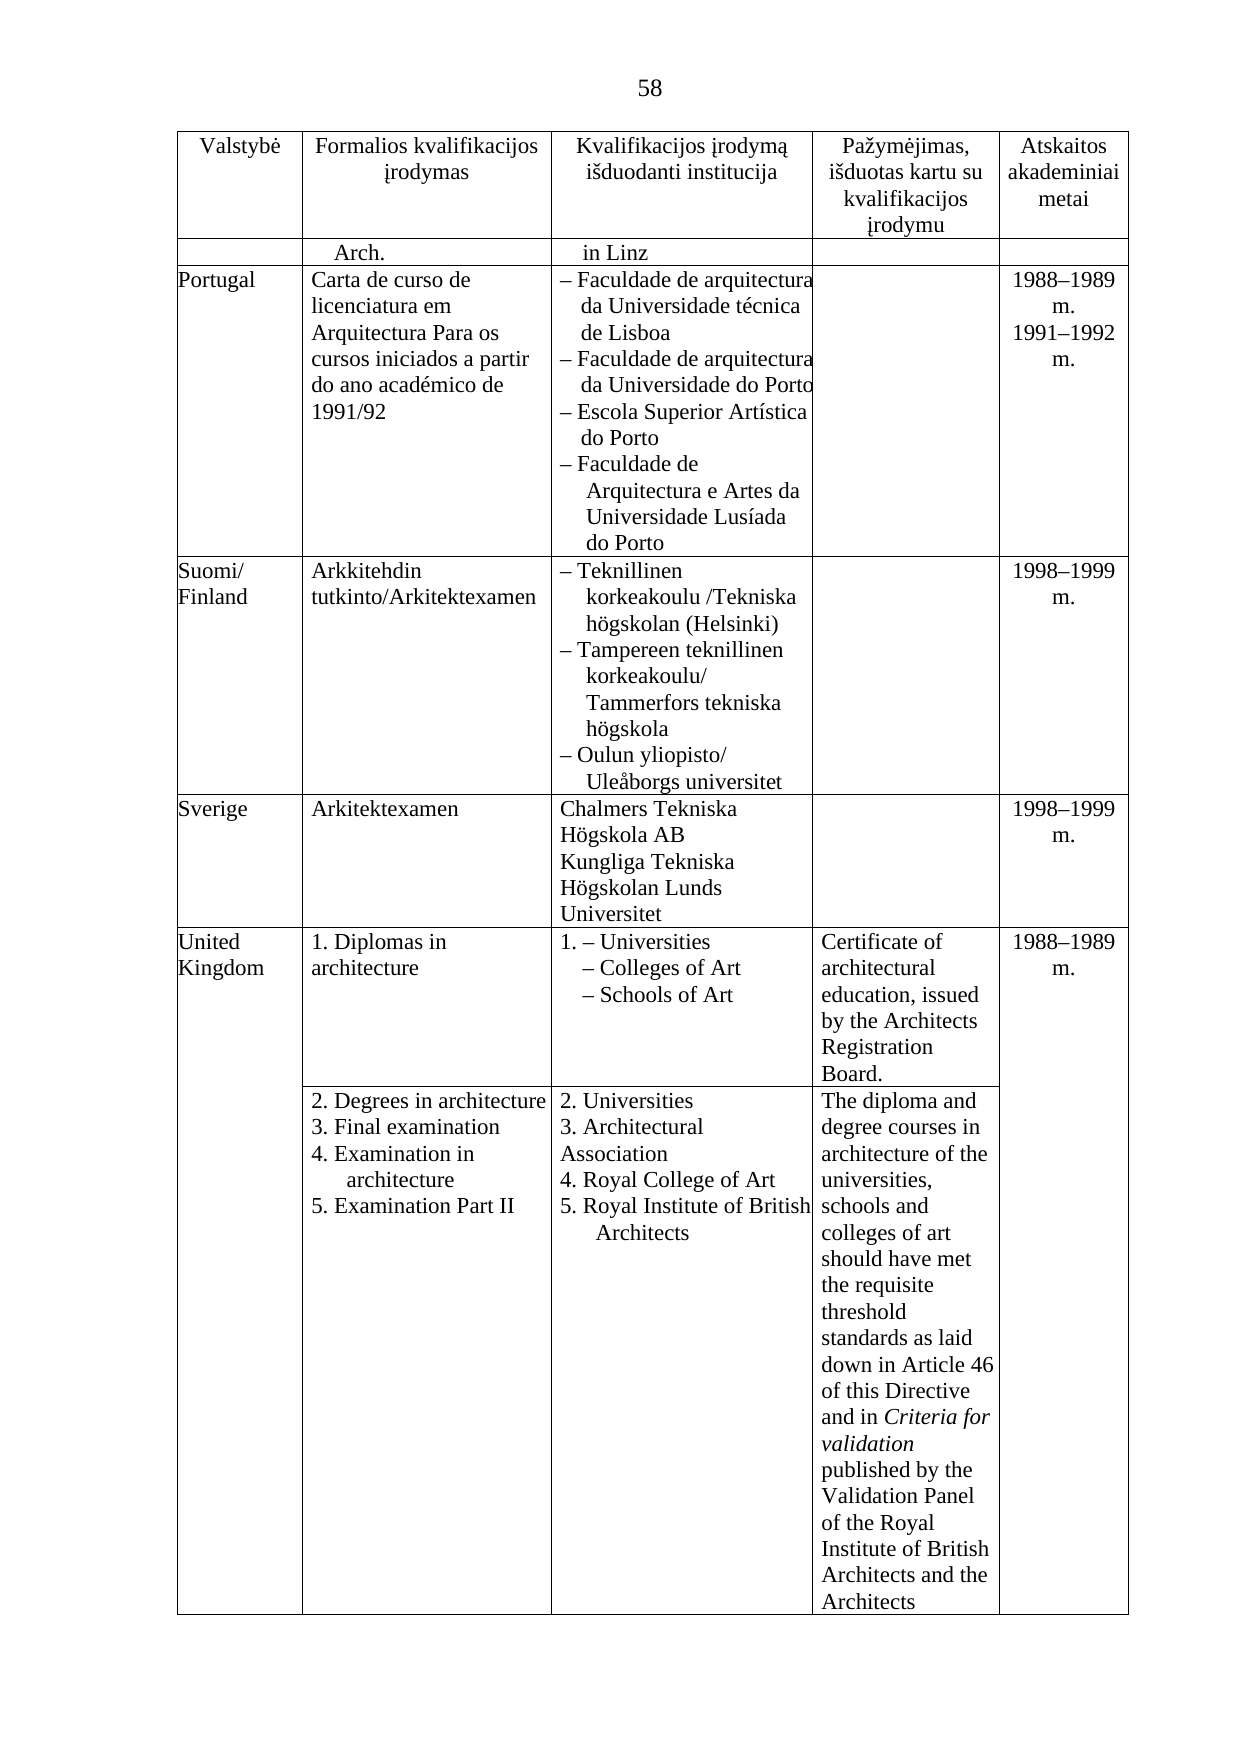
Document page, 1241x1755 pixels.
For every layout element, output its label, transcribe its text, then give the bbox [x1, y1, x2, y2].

table_cell Chalmers Tekniska Högskola AB Kungliga Tekniska Högskolan Lunds Universitet [552, 795, 812, 927]
table_cell Carta de curso de licenciatura em Arquitectura Para os cursos iniciados a partir do ano académico de 1991/92 [303, 266, 551, 556]
table_cell [1000, 239, 1128, 265]
table_header Formalios kvalifikacijos įrodymas [303, 132, 551, 237]
table_cell [813, 557, 999, 794]
table_cell 2. Degrees in architecture 3. Final examination 4. Examination in architecture 5. Examination Part II [303, 1087, 551, 1614]
table_cell 1. Diplomas in architecture [303, 928, 551, 1086]
table_cell 1988–1989 m. [1000, 928, 1128, 1614]
table_cell [813, 239, 999, 265]
table_cell 2. Universities 3. Architectural Association 4. Royal College of Art 5. Royal Institute of British Architects [552, 1087, 812, 1614]
table_cell – Faculdade de arquitectura da Universidade técnica de Lisboa – Faculdade de arquitectura da Universidade do Porto – Escola Superior Artística do Porto – Faculdade de Arquitectura e Artes da Universidade Lusíada do Porto [552, 266, 812, 556]
table_cell 1998–1999 m. [1000, 795, 1128, 927]
table_header Valstybė [178, 132, 302, 237]
table_cell [813, 266, 999, 556]
table_header Atskaitos akademiniai metai [1000, 132, 1128, 237]
table_cell Portugal [178, 266, 302, 556]
table_header Pažymėjimas, išduotas kartu su kvalifikacijos įrodymu [813, 132, 999, 237]
table_cell 1998–1999 m. [1000, 557, 1128, 794]
table_cell Sverige [178, 795, 302, 927]
table_cell [178, 239, 302, 265]
table_header Kvalifikacijos įrodymą išduodanti institucija [552, 132, 812, 237]
table_cell 1988–1989 m. 1991–1992 m. [1000, 266, 1128, 556]
table_cell 1. – Universities – Colleges of Art – Schools of Art [552, 928, 812, 1086]
table_cell Certificate of architectural education, issued by the Architects Registration Board. [813, 928, 999, 1086]
table_cell Arch. [303, 239, 551, 265]
table_cell – Teknillinen korkeakoulu /Tekniska högskolan (Helsinki) – Tampereen teknillinen korkeakoulu/ Tammerfors tekniska högskola – Oulun yliopisto/ Uleåborgs universitet [552, 557, 812, 794]
table_cell in Linz [552, 239, 812, 265]
table_cell Suomi/ Finland [178, 557, 302, 794]
table_cell Arkkitehdin tutkinto/Arkitektexamen [303, 557, 551, 794]
table_cell United Kingdom [178, 928, 302, 1614]
table_cell [813, 795, 999, 927]
table_cell The diploma and degree courses in architecture of the universities, schools and colleges of art should have met the requisite threshold standards as laid down in Article 46 of this Directive and in Criteria for validation published by the Validation Panel of the Royal Institute of British Architects and the Architects [813, 1087, 999, 1614]
table_cell Arkitektexamen [303, 795, 551, 927]
